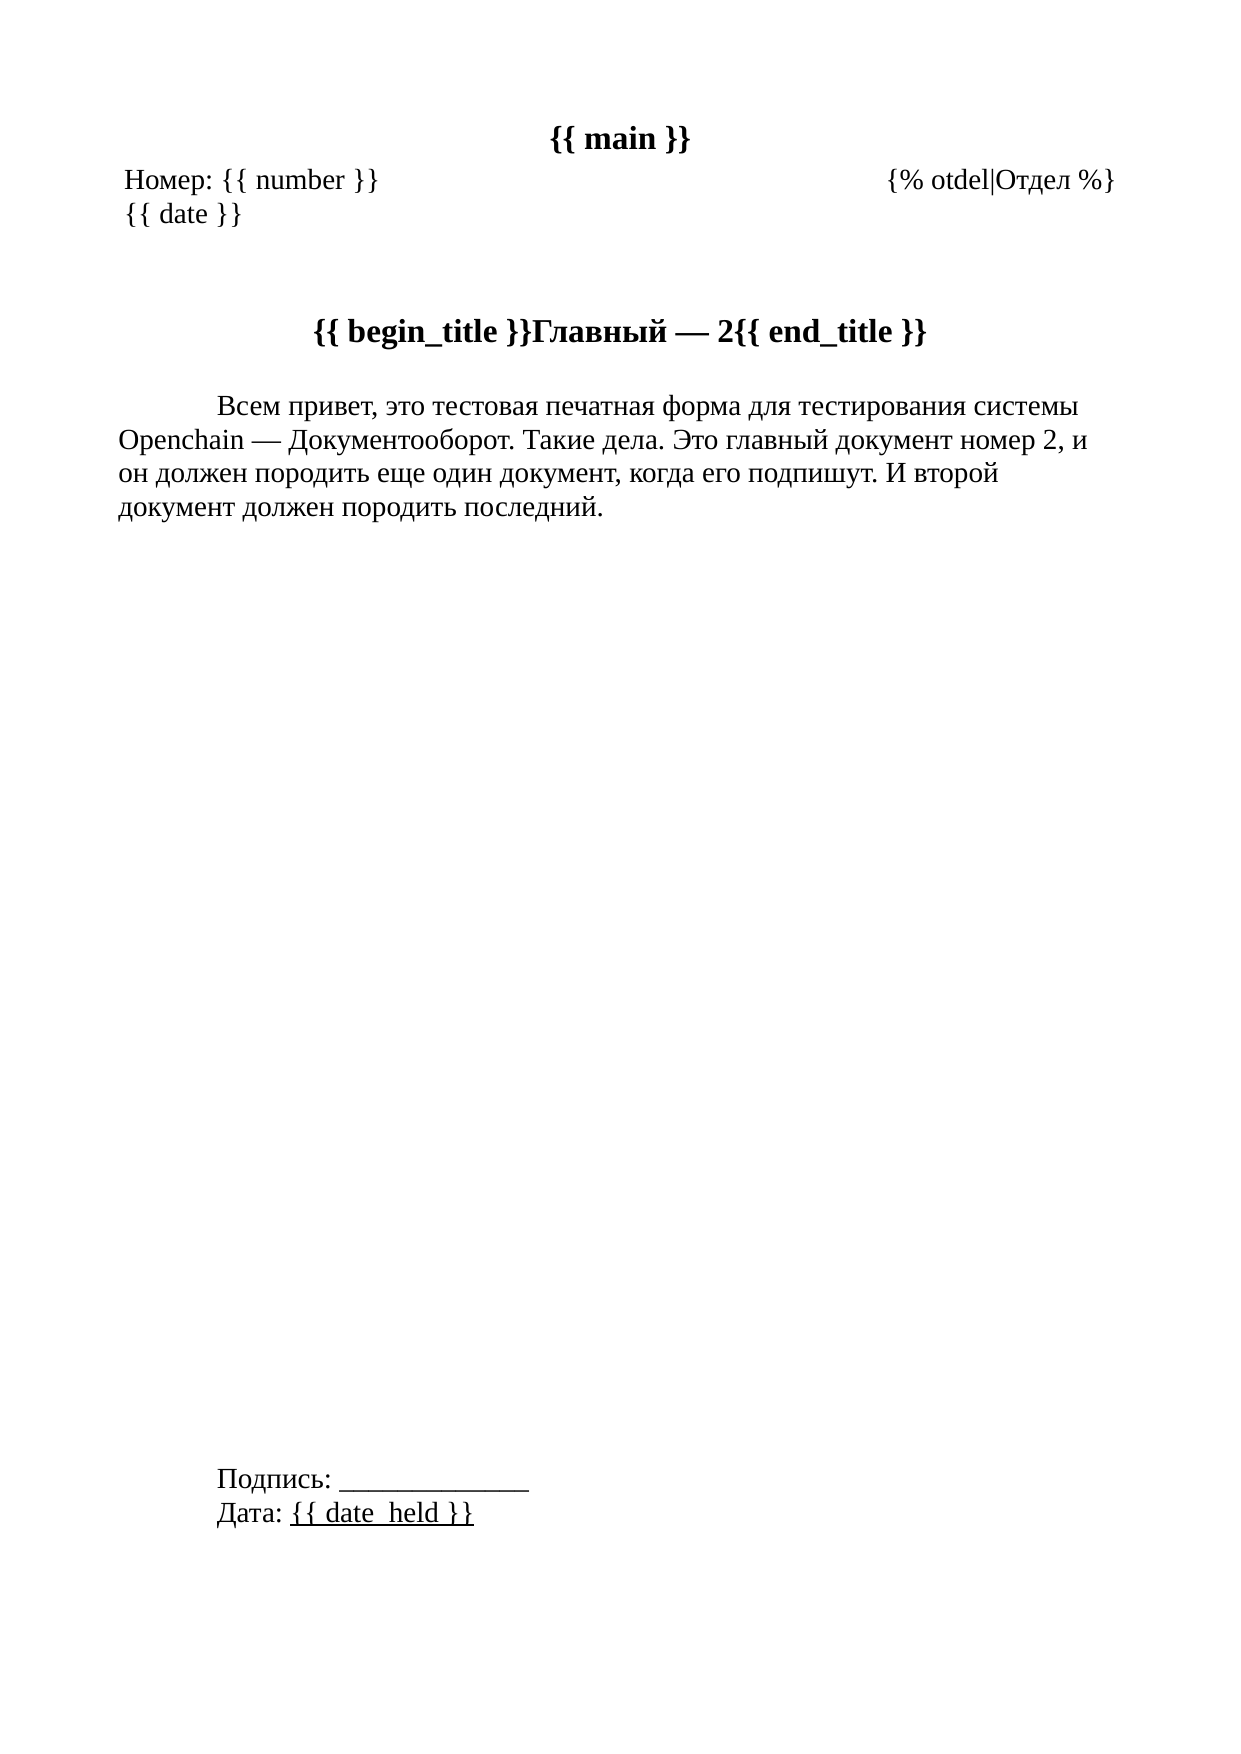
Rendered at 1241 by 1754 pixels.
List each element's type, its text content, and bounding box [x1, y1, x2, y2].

text {{ main }} [118, 118, 1122, 156]
text Подпись: _____________ [118, 1462, 1122, 1495]
text Всем привет, это тестовая печатная форма для тестирования системы Openchain — Документооборот. Такие дела. Это главный документ номер 2, и он должен породить еще один документ, когда его подпишут. И второй документ должен породить последний. [118, 388, 1122, 522]
text Дата: {{ date_held }} [118, 1495, 1122, 1529]
text {{ begin_title }}Главный — 2{{ end_title }} [118, 312, 1122, 350]
table_header Номер: {{ number }} {{ date }} [118, 156, 620, 235]
table_header {% otdel|Отдел %} [620, 156, 1122, 235]
